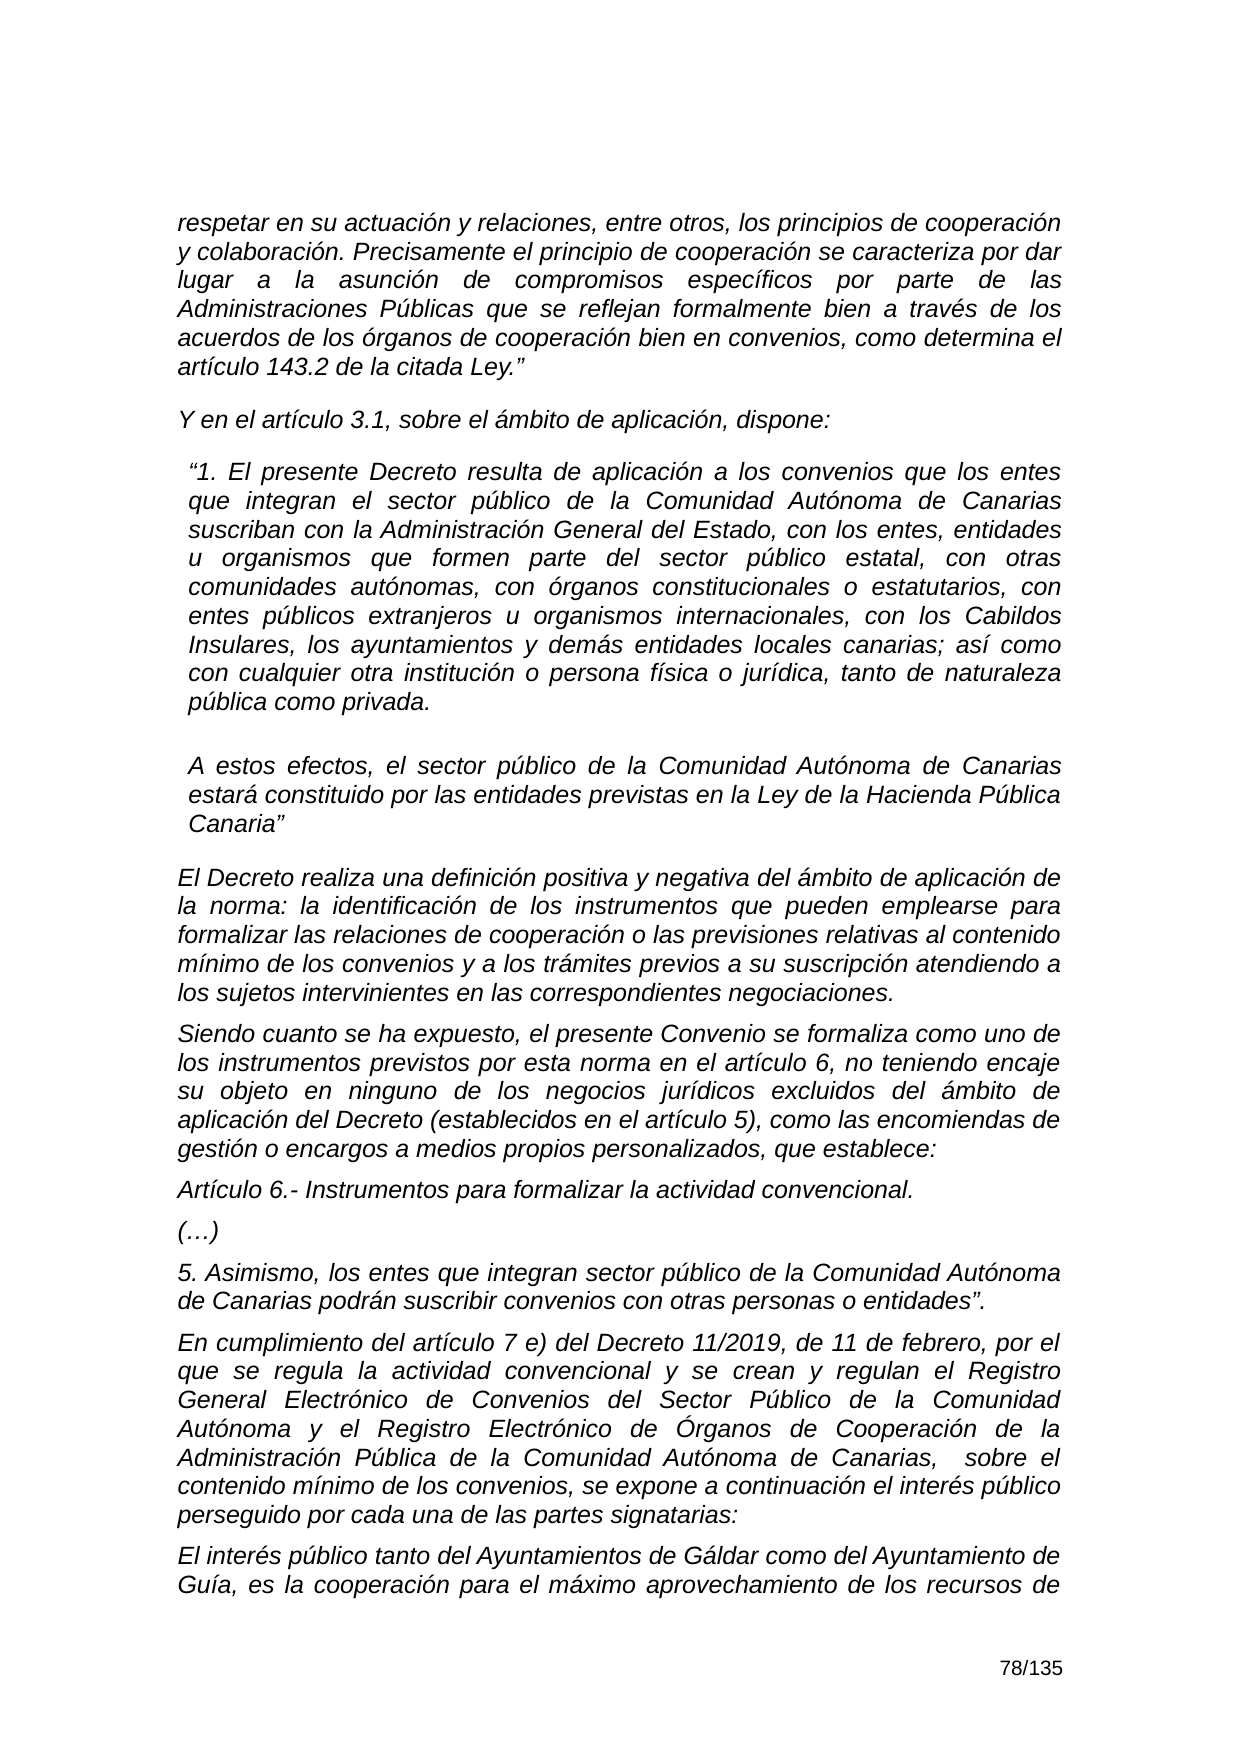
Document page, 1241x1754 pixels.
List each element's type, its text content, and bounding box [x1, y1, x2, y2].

text Y en el artículo 3.1, sobre el ámbito de aplicación, dispone: [177, 405, 1062, 434]
text El interés público tanto del Ayuntamientos de Gáldar como del Ayuntamiento de Guía, es la cooperación para el máximo aprovechamiento de los recursos de [177, 1541, 1062, 1599]
text En cumplimiento del artículo 7 e) del Decreto 11/2019, de 11 de febrero, por el que se regula la actividad convencional y se crean y regulan el Registro General Electrónico de Convenios del Sector Público de la Comunidad Autónoma y el Registro Electrónico de Órganos de Cooperación de la Administración Pública de la Comunidad Autónoma de Canarias, sobre el contenido mínimo de los convenios, se expone a continuación el interés público perseguido por cada una de las partes signatarias: [177, 1327, 1062, 1529]
text (…) [177, 1216, 1062, 1245]
text A estos efectos, el sector público de la Comunidad Autónoma de Canarias estará constituido por las entidades previstas en la Ley de la Hacienda Pública Canaria” [188, 751, 1063, 837]
text Artículo 6.- Instrumentos para formalizar la actividad convencional. [177, 1175, 1062, 1204]
text El Decreto realiza una definición positiva y negativa del ámbito de aplicación de la norma: la identificación de los instrumentos que pueden emplearse para formalizar las relaciones de cooperación o las previsiones relativas al contenido mínimo de los convenios y a los trámites previos a su suscripción atendiendo a los sujetos intervinientes en las correspondientes negociaciones. [177, 862, 1062, 1006]
text 5. Asimismo, los entes que integran sector público de la Comunidad Autónoma de Canarias podrán suscribir convenios con otras personas o entidades”. [177, 1257, 1062, 1315]
text respetar en su actuación y relaciones, entre otros, los principios de cooperación y colaboración. Precisamente el principio de cooperación se caracteriza por dar lugar a la asunción de compromisos específicos por parte de las Administraciones Públicas que se reflejan formalmente bien a través de los acuerdos de los órganos de cooperación bien en convenios, como determina el artículo 143.2 de la citada Ley.” [177, 208, 1063, 380]
text Siendo cuanto se ha expuesto, el presente Convenio se formaliza como uno de los instrumentos previstos por esta norma en el artículo 6, no teniendo encaje su objeto en ninguno de los negocios jurídicos excluidos del ámbito de aplicación del Decreto (establecidos en el artículo 5), como las encomiendas de gestión o encargos a medios propios personalizados, que establece: [177, 1019, 1062, 1162]
text “1. El presente Decreto resulta de aplicación a los convenios que los entes que integran el sector público de la Comunidad Autónoma de Canarias suscriban con la Administración General del Estado, con los entes, entidades u organismos que formen parte del sector público estatal, con otras comunidades autónomas, con órganos constitucionales o estatutarios, con entes públicos extranjeros u organismos internacionales, con los Cabildos Insulares, los ayuntamientos y demás entidades locales canarias; así como con cualquier otra institución o persona física o jurídica, tanto de naturaleza pública como privada. [188, 457, 1063, 716]
